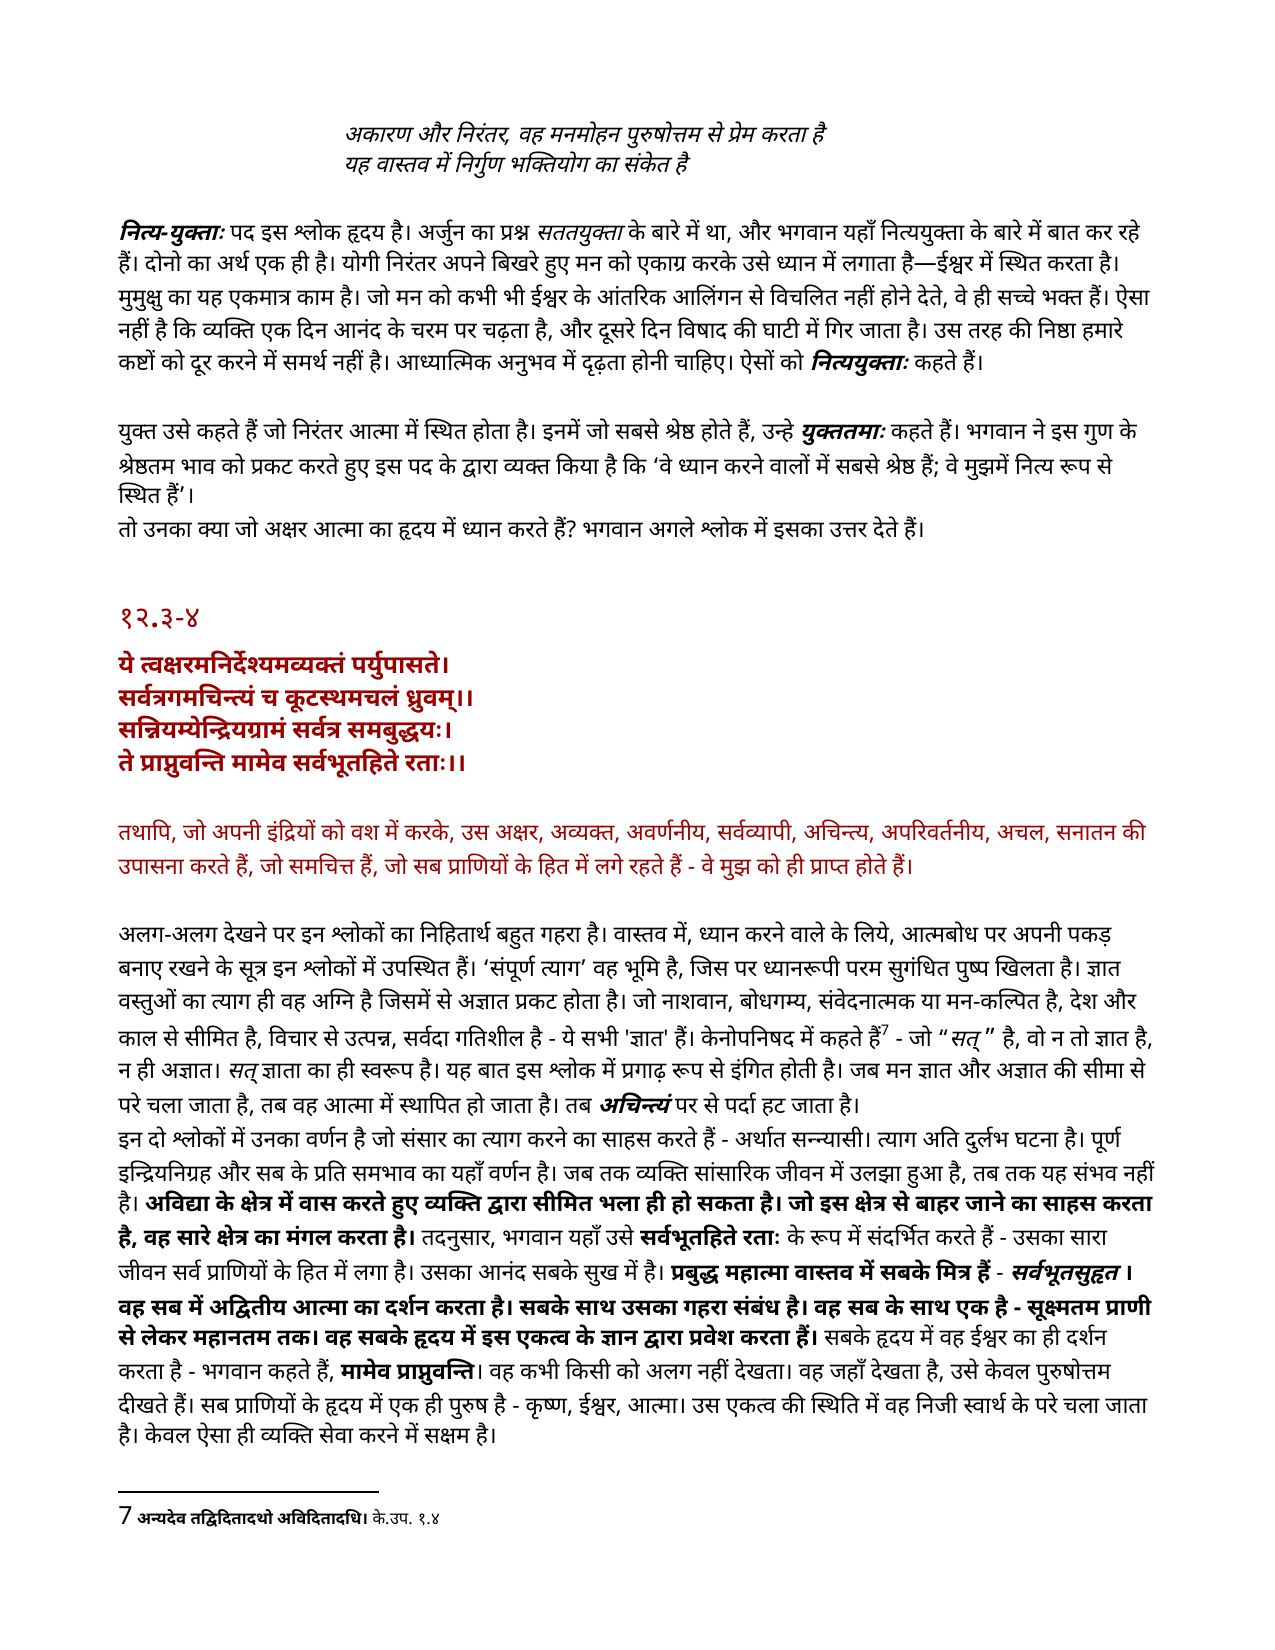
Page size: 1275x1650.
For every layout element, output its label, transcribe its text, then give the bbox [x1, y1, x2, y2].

text यह वास्तव में निर्गुण भक्तियोग का संकेत है [343, 152, 1157, 182]
text नित्य-युक्ताः पद इस श्लोक हृदय है। अर्जुन का प्रश्न सततयुक्ता के बारे में था, और भगवान यहाँ नित्ययुक्ता के बारे में बात कर रहे हैं। दोनो का अर्थ एक ही है। योगी निरंतर अपने बिखरे हुए मन को एकाग्र करके उसे ध्यान में लगाता है—ईश्वर में स्थित करता है। मुमुक्षु का यह एकमात्र काम है। जो मन को कभी भी ईश्वर के आंतरिक आलिंगन से विचलित नहीं होने देते, वे ही सच्चे भक्त हैं। ऐसा नहीं है कि व्यक्ति एक दिन आनंद के चरम पर चढ़ता है, और दूसरे दिन विषाद की घाटी में गिर जाता है। उस तरह की निष्ठा हमारे कष्टों को दूर करने में समर्थ नहीं है। आध्यात्मिक अनुभव में दृढ़ता होनी चाहिए। ऐसों को नित्ययुक्ताः कहते हैं। [118, 216, 1157, 381]
text तथापि, जो अपनी इंद्रियों को वश में करके, उस अक्षर, अव्यक्त, अवर्णनीय, सर्वव्यापी, अचिन्त्य, अपरिवर्तनीय, अचल, सनातन की उपासना करते हैं, जो समचित्त हैं, जो सब प्राणियों के हित में लगे रहते हैं - वे मुझ को ही प्राप्त होते हैं। [118, 816, 1157, 883]
text सर्वत्रगमचिन्त्यं च कूटस्थमचलं ध्रुवम्।। [118, 684, 1157, 717]
text तो उनका क्या जो अक्षर आत्मा का हृदय में ध्यान करते हैं? भगवान अगले श्लोक में इसका उत्तर देते हैं। [118, 513, 1157, 547]
text अलग-अलग देखने पर इन श्लोकों का निहितार्थ बहुत गहरा है। वास्तव में, ध्यान करने वाले के लिये, आत्मबोध पर अपनी पकड़ बनाए रखने के सूत्र इन श्लोकों में उपस्थित हैं। ‘संपूर्ण त्याग’ वह भूमि है, जिस पर ध्यानरूपी परम सुगंधित पुष्प खिलता है। ज्ञात वस्तुओं का त्याग ही वह अग्नि है जिसमें से अज्ञात प्रकट होता है। जो नाशवान, बोधगम्य, संवेदनात्मक या मन-कल्पित है, देश और काल से सीमित है, विचार से उत्पन्न, सर्वदा गतिशील है - ये सभी 'ज्ञात' हैं। केनोपनिषद में कहते हैं - जो “सत् ” है, वो न तो ज्ञात है, न ही अज्ञात। सत् ज्ञाता का ही स्वरूप है। यह बात इस श्लोक में प्रगाढ़ रूप से इंगित होती है। जब मन ज्ञात और अज्ञात की सीमा से परे चला जाता है, तब वह आत्मा में स्थापित हो जाता है। तब अचिन्त्यं पर से पर्दा हट जाता है। [118, 918, 1157, 1123]
text ते प्राप्नुवन्ति मामेव सर्वभूतहिते रताः।। [118, 749, 1157, 782]
text अन्यदेव तद्विदितादथो अविदितादधि। के.उप. १.४ [118, 1498, 1157, 1532]
text अकारण और निरंतर, वह मनमोहन पुरुषोत्तम से प्रेम करता है [343, 118, 1157, 152]
text युक्त उसे कहते हैं जो निरंतर आत्मा में स्थित होता है। इनमें जो सबसे श्रेष्ठ होते हैं, उन्हे युक्ततमाः कहते हैं। भगवान ने इस गुण के श्रेष्ठतम भाव को प्रकट करते हुए इस पद के द्वारा व्यक्त किया है कि ‘वे ध्यान करने वालों में सबसे श्रेष्ठ हैं; वे मुझमें नित्य रूप से स्थित हैं’। [118, 415, 1157, 513]
text सन्नियम्येन्द्रियग्रामं सर्वत्र समबुद्धयः। [118, 717, 1157, 749]
text इन दो श्लोकों में उनका वर्णन है जो संसार का त्याग करने का साहस करते हैं - अर्थात सन्न्यासी। त्याग अति दुर्लभ घटना है। पूर्ण इन्द्रियनिग्रह और सब के प्रति समभाव का यहाँ वर्णन है। जब तक व्यक्ति सांसारिक जीवन में उलझा हुआ है, तब तक यह संभव नहीं है। अविद्या के क्षेत्र में वास करते हुए व्यक्ति द्वारा सीमित भला ही हो सकता है। जो इस क्षेत्र से बाहर जाने का साहस करता है, वह सारे क्षेत्र का मंगल करता है। तदनुसार, भगवान यहाँ उसे सर्वभूतहिते रताः के रूप में संदर्भित करते हैं - उसका सारा जीवन सर्व प्राणियों के हित में लगा है। उसका आनंद सबके सुख में है। प्रबुद्ध महात्मा वास्तव में सबके मित्र हैं - सर्वभूतसुहृत । वह सब में अद्वितीय आत्मा का दर्शन करता है। सबके साथ उसका गहरा संबंध है। वह सब के साथ एक है - सूक्ष्मतम प्राणी से लेकर महानतम तक। वह सबके हृदय में इस एकत्व के ज्ञान द्वारा प्रवेश करता हैं। सबके हृदय में वह ईश्वर का ही दर्शन करता है - भगवान कहते हैं, मामेव प्राप्नुवन्ति। वह कभी किसी को अलग नहीं देखता। वह जहाँ देखता है, उसे केवल पुरुषोत्तम दीखते हैं। सब प्राणियों के हृदय में एक ही पुरुष है - कृष्ण, ईश्वर, आत्मा। उस एकत्व की स्थिति में वह निजी स्वार्थ के परे चला जाता है। केवल ऐसा ही व्यक्ति सेवा करने में सक्षम है। [118, 1123, 1157, 1453]
text ये त्वक्षरमनिर्देश्यमव्यक्तं पर्युपासते। [118, 651, 1157, 684]
subtitle १२.३-४ [118, 596, 1157, 639]
